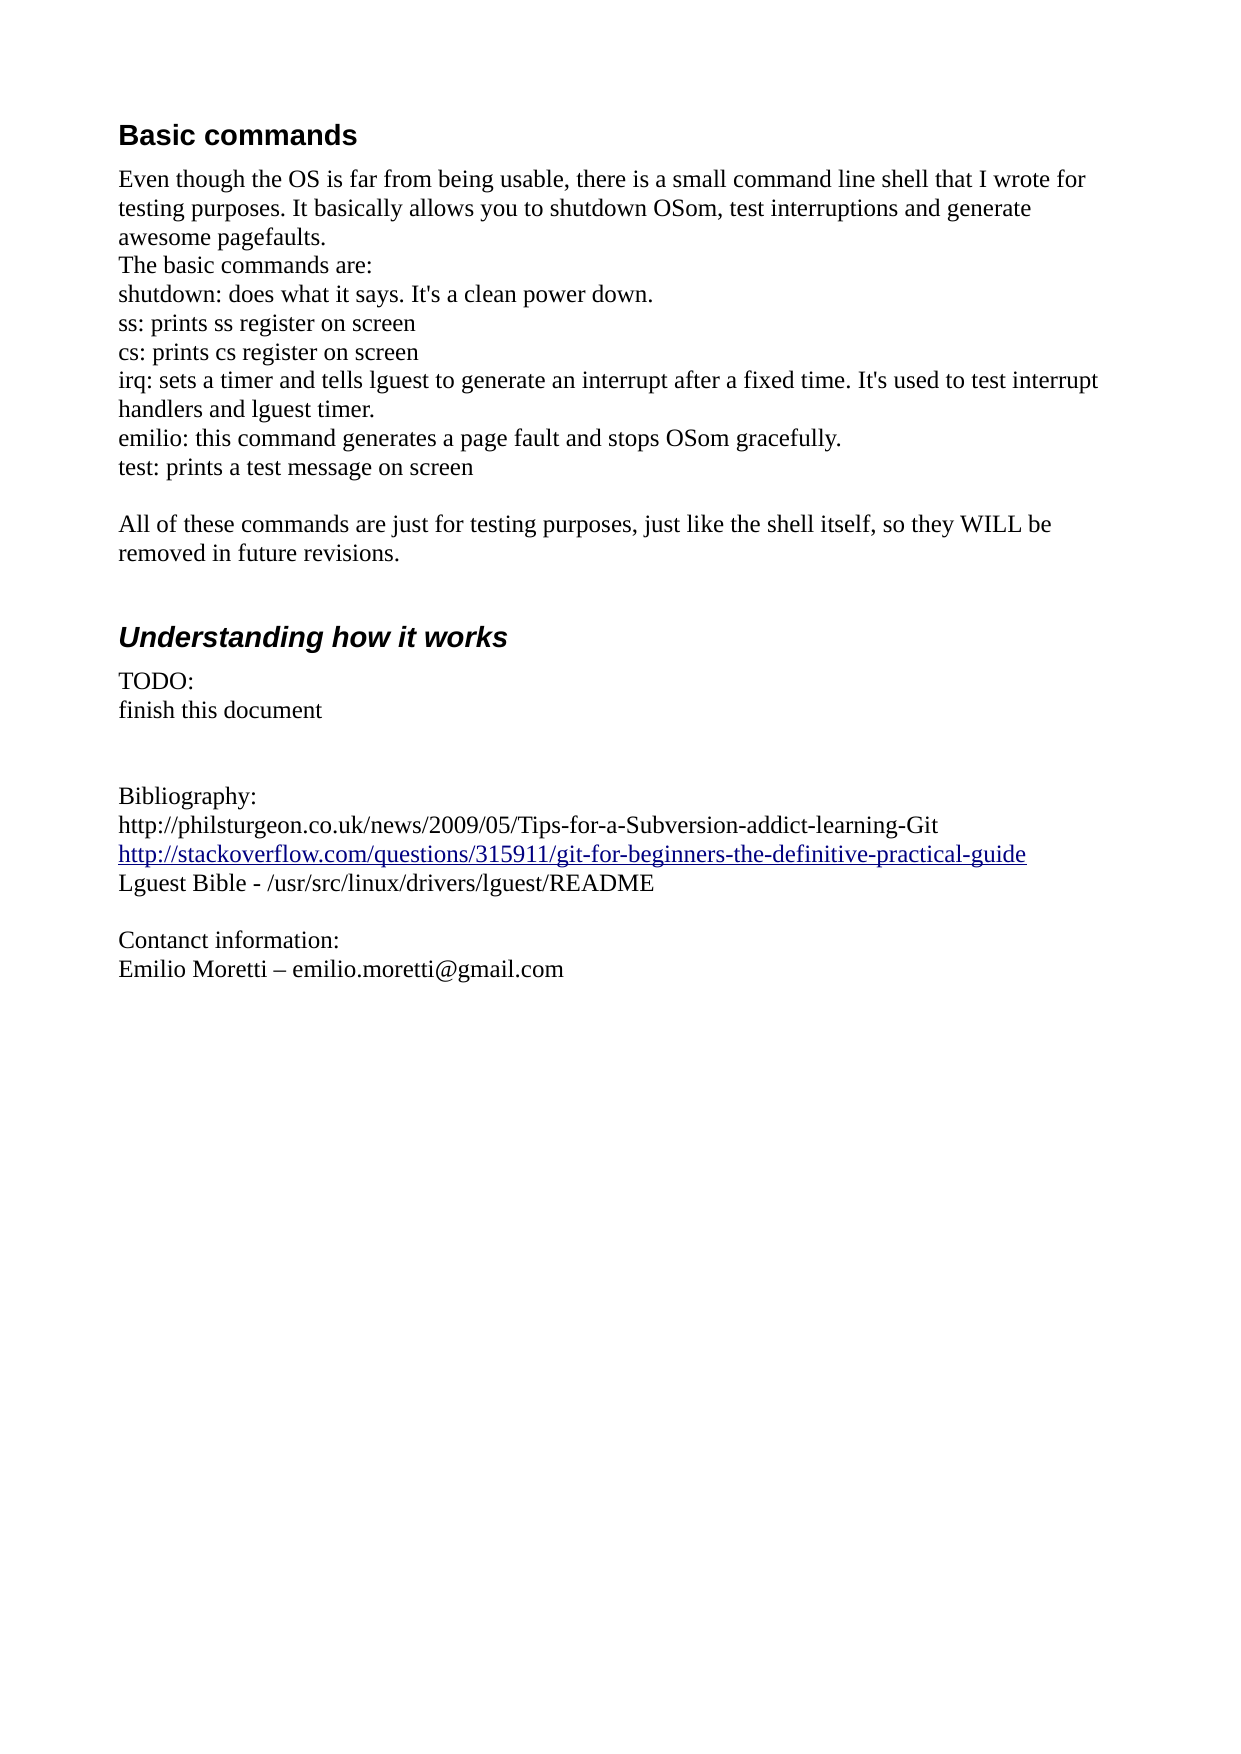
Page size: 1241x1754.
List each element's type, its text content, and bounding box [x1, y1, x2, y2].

text emilio: this command generates a page fault and stops OSom gracefully. [118, 423, 1122, 452]
subtitle Understanding how it works [118, 620, 1122, 654]
text The basic commands are: [118, 250, 1122, 279]
text Lguest Bible - /usr/src/linux/drivers/lguest/README [118, 868, 1122, 896]
text Even though the OS is far from being usable, there is a small command line shell that I wrote for testing purposes. It basically allows you to shutdown OSom, test interruptions and generate awesome pagefaults. [118, 164, 1122, 250]
text TODO: [118, 666, 1122, 695]
subtitle Basic commands [118, 118, 1122, 152]
text finish this document [118, 695, 1122, 724]
text All of these commands are just for testing purposes, just like the shell itself, so they WILL be removed in future revisions. [118, 509, 1122, 567]
text Emilio Moretti – emilio.moretti@gmail.com [118, 954, 1122, 983]
text ss: prints ss register on screen [118, 308, 1122, 337]
text test: prints a test message on screen [118, 452, 1122, 480]
text Contanct information: [118, 925, 1122, 954]
text Bibliography: [118, 781, 1122, 810]
text irq: sets a timer and tells lguest to generate an interrupt after a fixed time. It's used to test interrupt handlers and lguest timer. [118, 365, 1122, 423]
text shutdown: does what it says. It's a clean power down. [118, 279, 1122, 308]
text cs: prints cs register on screen [118, 337, 1122, 365]
text http://stackoverflow.com/questions/315911/git-for-beginners-the-definitive-practical-guide [118, 839, 1122, 868]
text http://philsturgeon.co.uk/news/2009/05/Tips-for-a-Subversion-addict-learning-Git [118, 810, 1122, 839]
